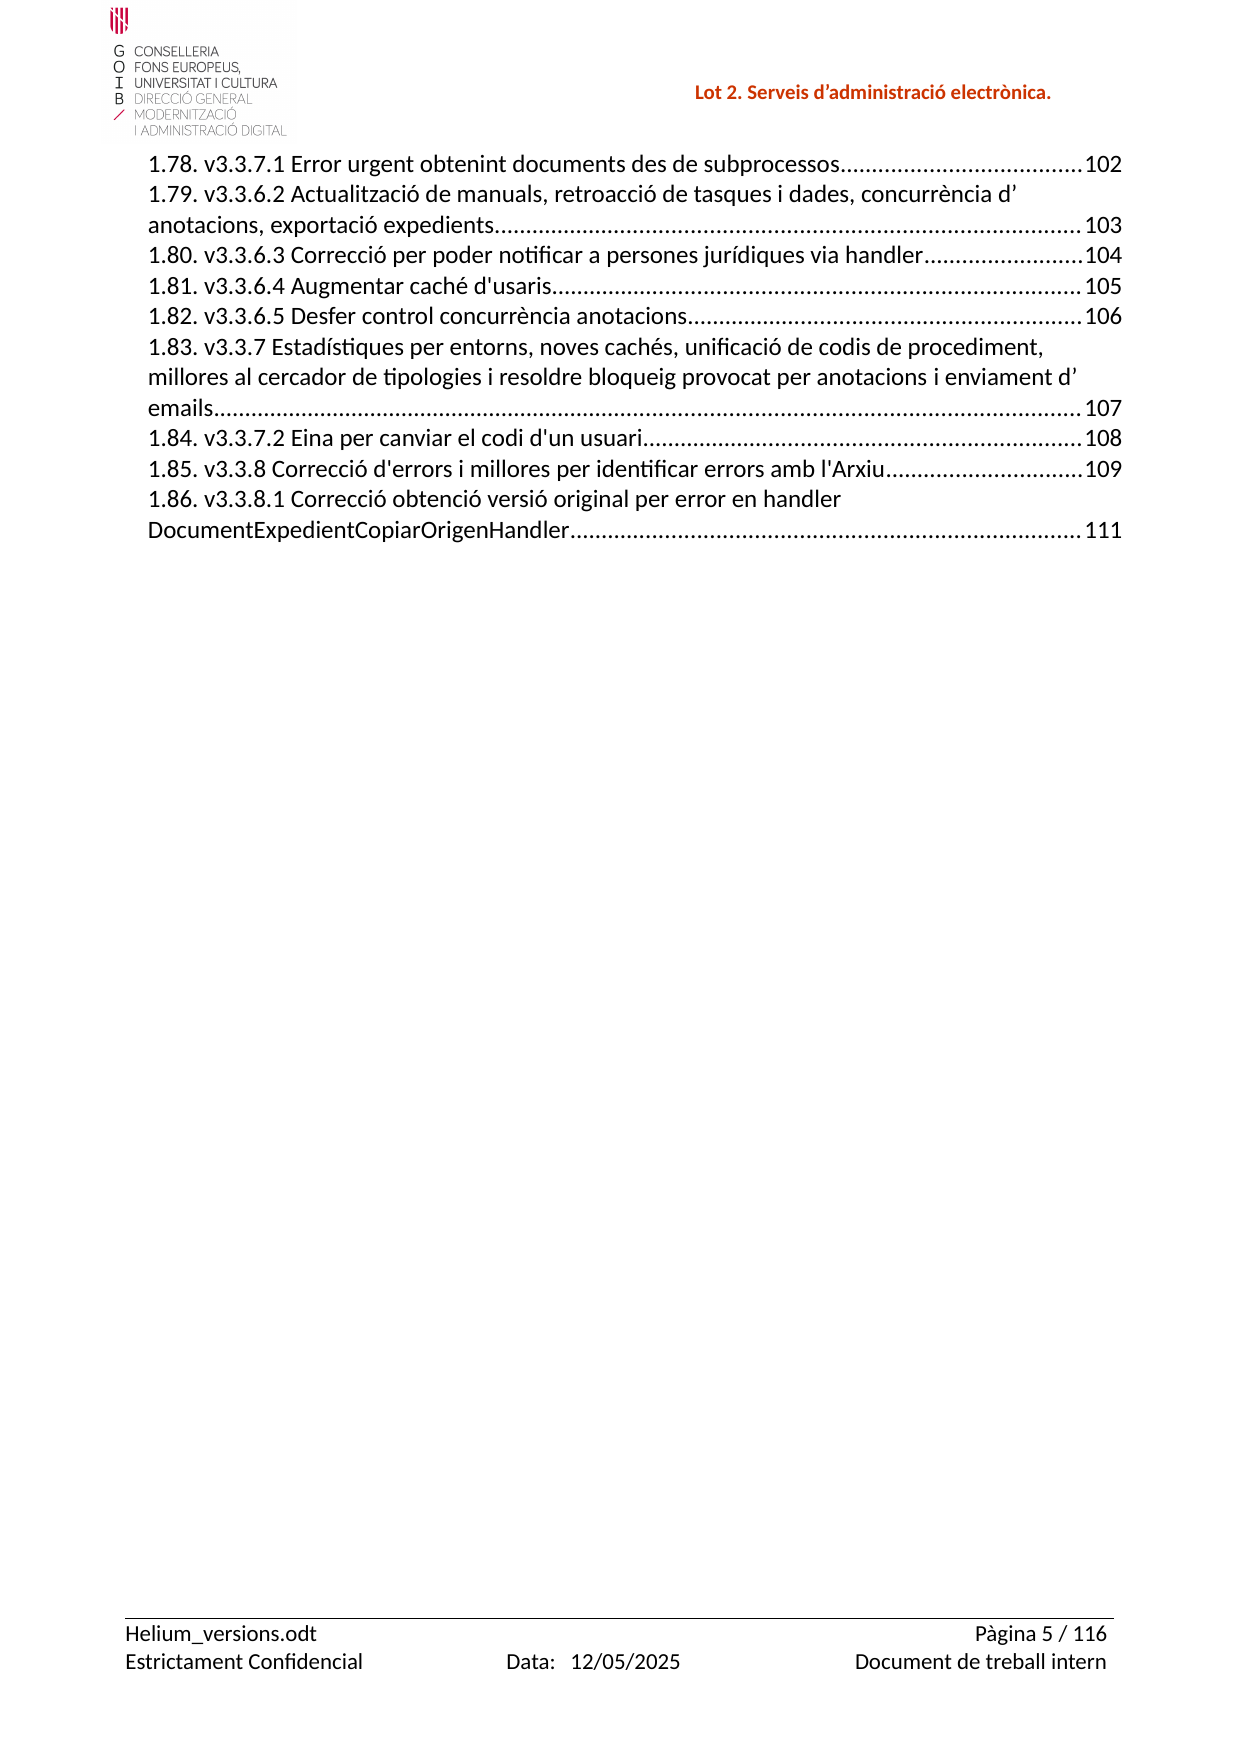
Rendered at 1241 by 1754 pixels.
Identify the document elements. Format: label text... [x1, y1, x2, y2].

text 1.83. v3.3.7 Estadístiques per entorns, noves cachés, unificació de codis de procediment, millores al cercador de tipologies i resoldre bloqueig provocat per anotacions i enviament d’ emails. 107 [148, 331, 1122, 422]
text 1.80. v3.3.6.3 Correcció per poder notificar a persones jurídiques via handler 104 [148, 239, 1122, 270]
text 1.79. v3.3.6.2 Actualització de manuals, retroacció de tasques i dades, concurrència d’ anotacions, exportació expedients. 103 [148, 178, 1122, 239]
text 1.82. v3.3.6.5 Desfer control concurrència anotacions 106 [148, 300, 1122, 331]
text 1.84. v3.3.7.2 Eina per canviar el codi d'un usuari 108 [148, 422, 1122, 453]
text 1.86. v3.3.8.1 Correcció obtenció versió original per error en handler DocumentExpedientCopiarOrigenHandler 111 [148, 483, 1122, 544]
text 1.81. v3.3.6.4 Augmentar caché d'usaris 105 [148, 270, 1122, 300]
text 1.78. v3.3.7.1 Error urgent obtenint documents des de subprocessos 102 [148, 148, 1122, 178]
text 1.85. v3.3.8 Correcció d'errors i millores per identificar errors amb l'Arxiu 109 [148, 453, 1122, 483]
picture [100, 0, 297, 144]
